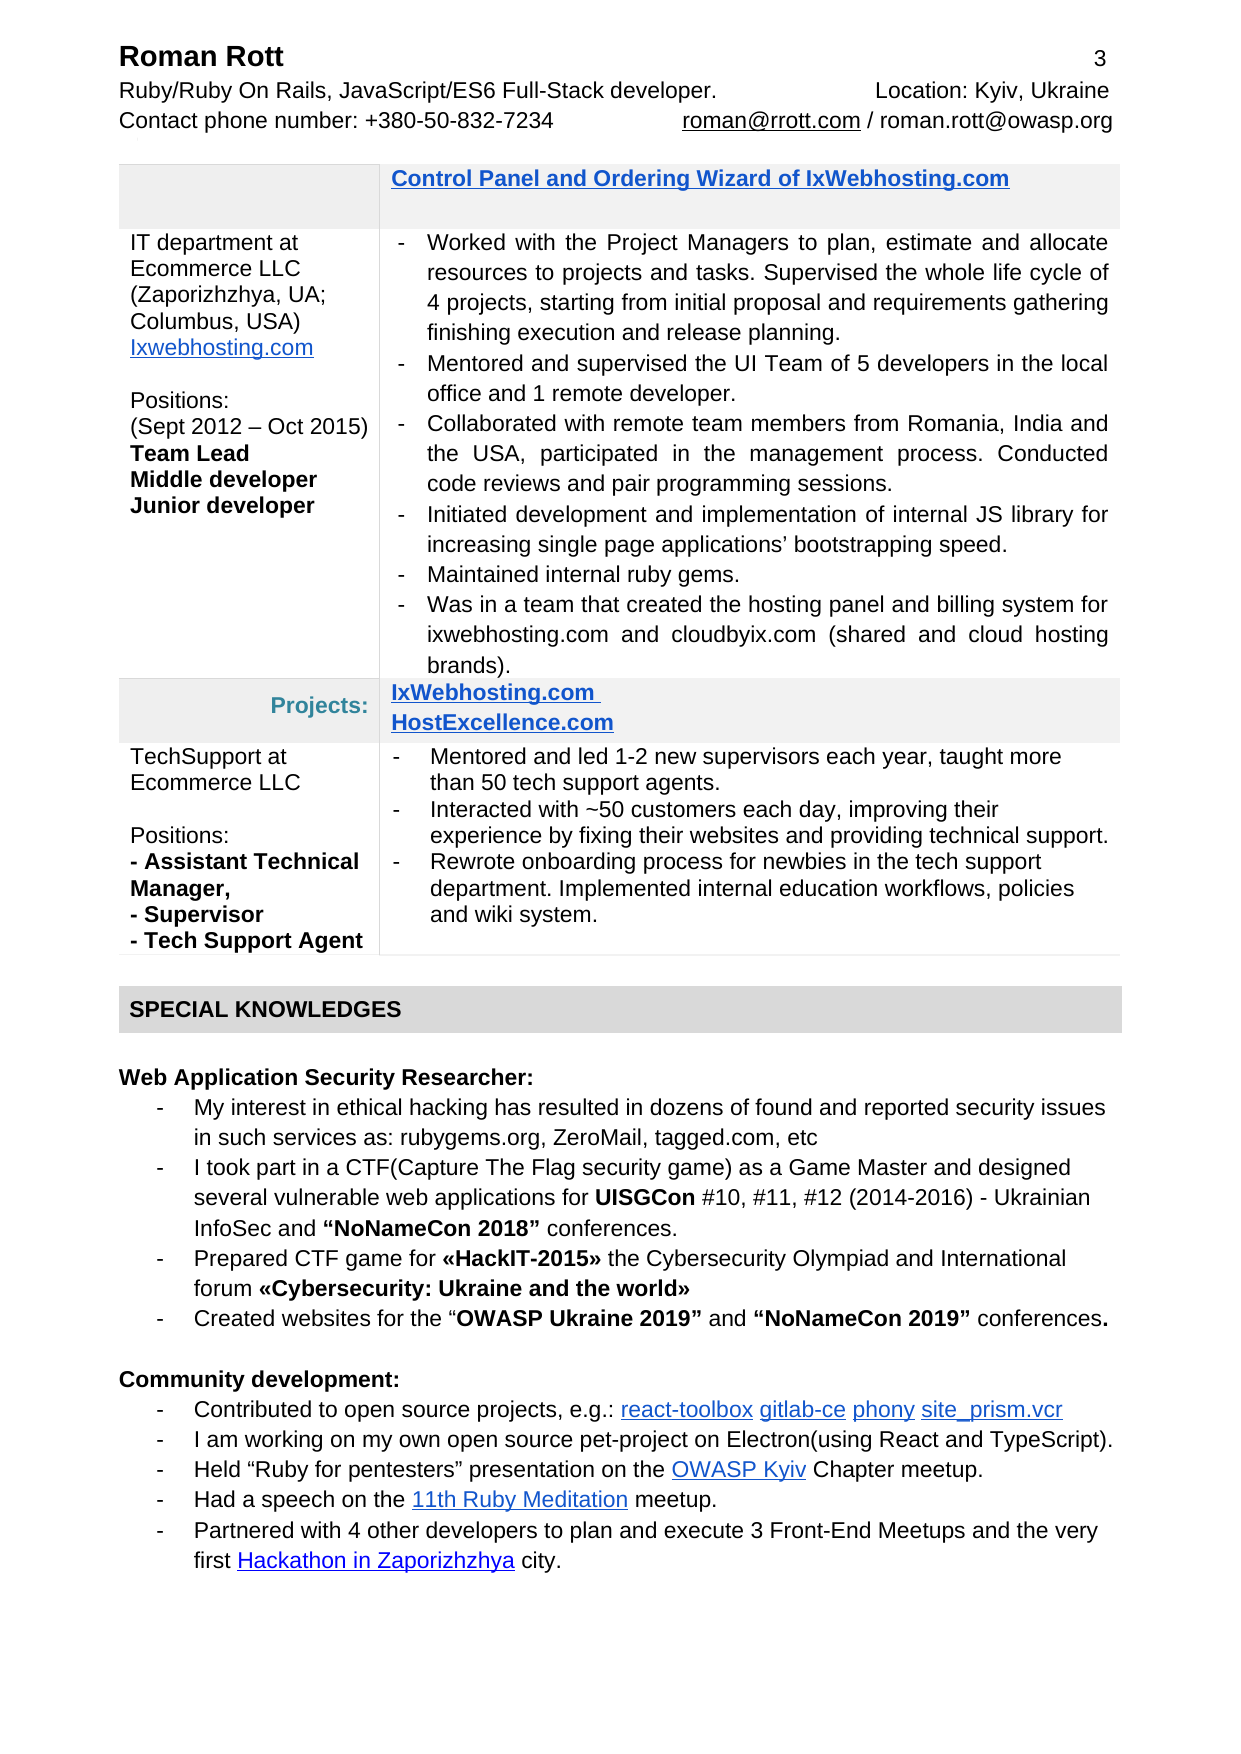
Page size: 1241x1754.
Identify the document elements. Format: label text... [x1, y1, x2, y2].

list Prepared CTF game for «HackIT-2015» the Cybersecurity Olympiad and International forum «Cybersecurity: Ukraine and the world» [156, 1245, 1121, 1301]
table_cell Projects: [119, 679, 379, 743]
table_cell Mentored and led 1-2 new supervisors each year, taught more than 50 tech support agents. Interacted with ~50 customers each day, improving their experience by fixing their websites and providing technical support. Rewrote onboarding process for newbies in the tech support department. Implemented internal education workflows, policies and wiki system. [380, 743, 1120, 954]
list Contributed to open source projects, e.g.: react-toolbox gitlab-ce phony site_prism.vcr [156, 1396, 1121, 1422]
list Had a speech on the 11th Ruby Meditation meetup. [156, 1486, 1121, 1513]
table_cell IxWebhosting.com HostExcellence.com [380, 678, 1120, 743]
list Created websites for the “OWASP Ukraine 2019” and “NoNameCon 2019” conferences. [156, 1305, 1121, 1331]
table_header SPECIAL KNOWLEDGES [119, 986, 1122, 1033]
table_cell IT department at Ecommerce LLC (Zaporizhzhya, UA; Columbus, USA) Ixwebhosting.com Positions: (Sept 2012 – Oct 2015) Team Lead Middle developer Junior developer [119, 229, 379, 678]
table_cell [119, 165, 379, 229]
list Held “Ruby for pentesters” presentation on the OWASP Kyiv Chapter meetup. [156, 1456, 1121, 1482]
list Partnered with 4 other developers to plan and execute 3 Front-End Meetups and the very first Hackathon in Zaporizhzhya city. [156, 1517, 1121, 1573]
text Web Application Security Researcher: [119, 1063, 1121, 1090]
list I took part in a CTF(Capture The Flag security game) as a Game Master and designed several vulnerable web applications for UISGCon #10, #11, #12 (2014-2016) - Ukrainian InfoSec and “NoNameCon 2018” conferences. [156, 1154, 1121, 1241]
table_cell Control Panel and Ordering Wizard of IxWebhosting.com [380, 164, 1120, 229]
table_cell TechSupport at Ecommerce LLC Positions: - Assistant Technical Manager, - Supervisor - Tech Support Agent [119, 743, 379, 954]
list I am working on my own open source pet-project on Electron(using React and TypeScript). [156, 1426, 1121, 1452]
text Community development: [119, 1366, 1121, 1392]
list My interest in ethical hacking has resulted in dozens of found and reported security issues in such services as: rubygems.org, ZeroMail, tagged.com, etc [156, 1094, 1121, 1150]
table_cell Worked with the Project Managers to plan, estimate and allocate resources to projects and tasks. Supervised the whole life cycle of 4 projects, starting from initial proposal and requirements gathering finishing execution and release planning. Mentored and supervised the UI Team of 5 developers in the local office and 1 remote developer. Collaborated with remote team members from Romania, India and the USA, participated in the management process. Conducted code reviews and pair programming sessions. Initiated development and implementation of internal JS library for increasing single page applications’ bootstrapping speed. Maintained internal ruby gems. Was in a team that created the hosting panel and billing system for ixwebhosting.com and cloudbyix.com (shared and cloud hosting brands). [380, 229, 1120, 678]
